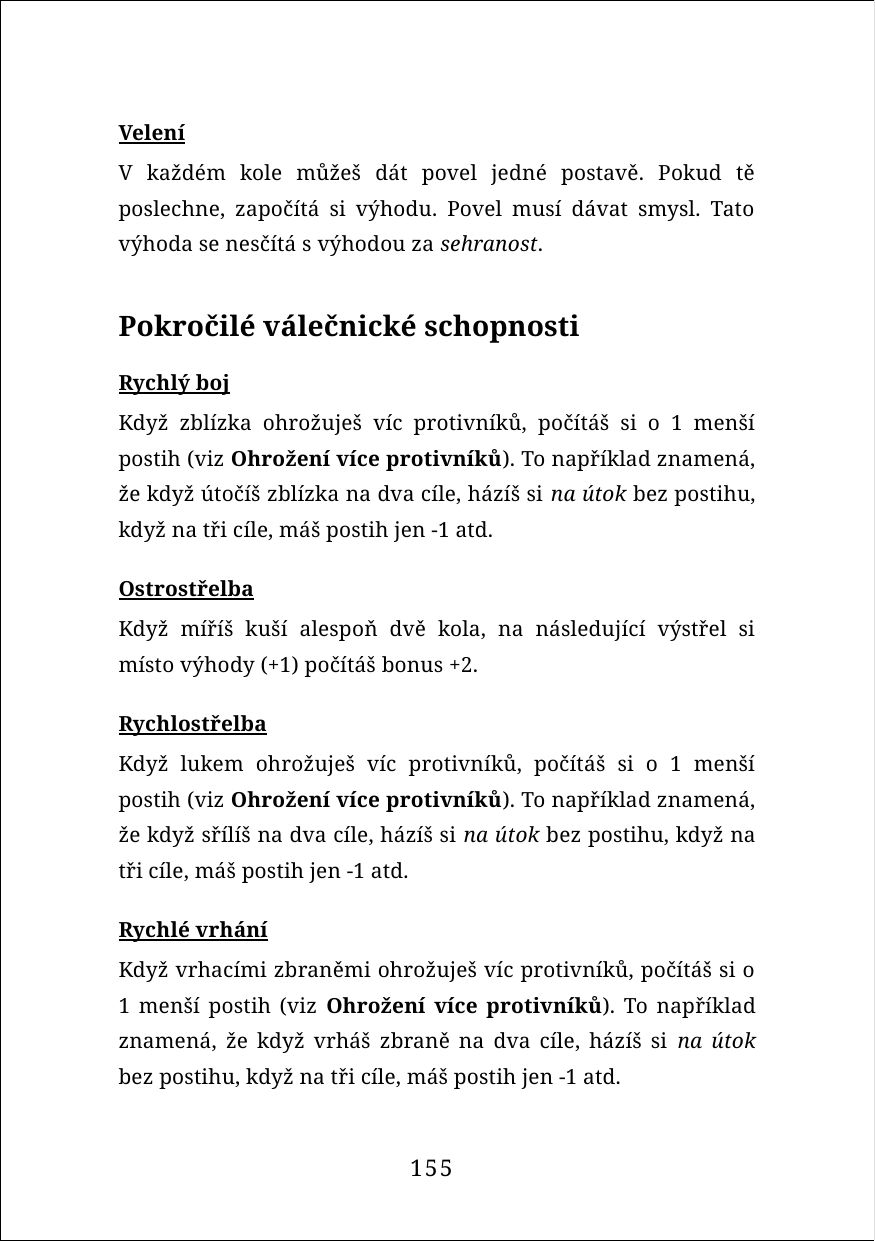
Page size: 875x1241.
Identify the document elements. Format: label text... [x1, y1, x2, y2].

subtitle Rychlostřelba [118, 709, 756, 738]
subtitle Ostrostřelba [118, 574, 756, 603]
subtitle Velení [118, 118, 756, 147]
text V každém kole můžeš dát povel jedné postavě. Pokud tě poslechne, započítá si výhodu. Povel musí dávat smysl. Tato výhoda se nesčítá s výhodou za sehranost. [118, 158, 756, 258]
text Když zblízka ohrožuješ víc protivníků, počítáš si o 1 menší postih (viz Ohrožení více protivníků). To například znamená, že když útočíš zblízka na dva cíle, házíš si na útok bez postihu, když na tři cíle, máš postih jen -1 atd. [118, 408, 756, 543]
subtitle Pokročilé válečnické schopnosti [118, 306, 756, 345]
subtitle Rychlé vrhání [118, 915, 756, 943]
subtitle Rychlý boj [118, 368, 756, 397]
text Když lukem ohrožuješ víc protivníků, počítáš si o 1 menší postih (viz Ohrožení více protivníků). To například znamená, že když sřílíš na dva cíle, házíš si na útok bez postihu, když na tři cíle, máš postih jen -1 atd. [118, 749, 756, 884]
text Když míříš kuší alespoň dvě kola, na následující výstřel si místo výhody (+1) počítáš bonus +2. [118, 614, 756, 678]
text Když vrhacími zbraněmi ohrožuješ víc protivníků, počítáš si o 1 menší postih (viz Ohrožení více protivníků). To například znamená, že když vrháš zbraně na dva cíle, házíš si na útok bez postihu, když na tři cíle, máš postih jen -1 atd. [118, 955, 756, 1090]
